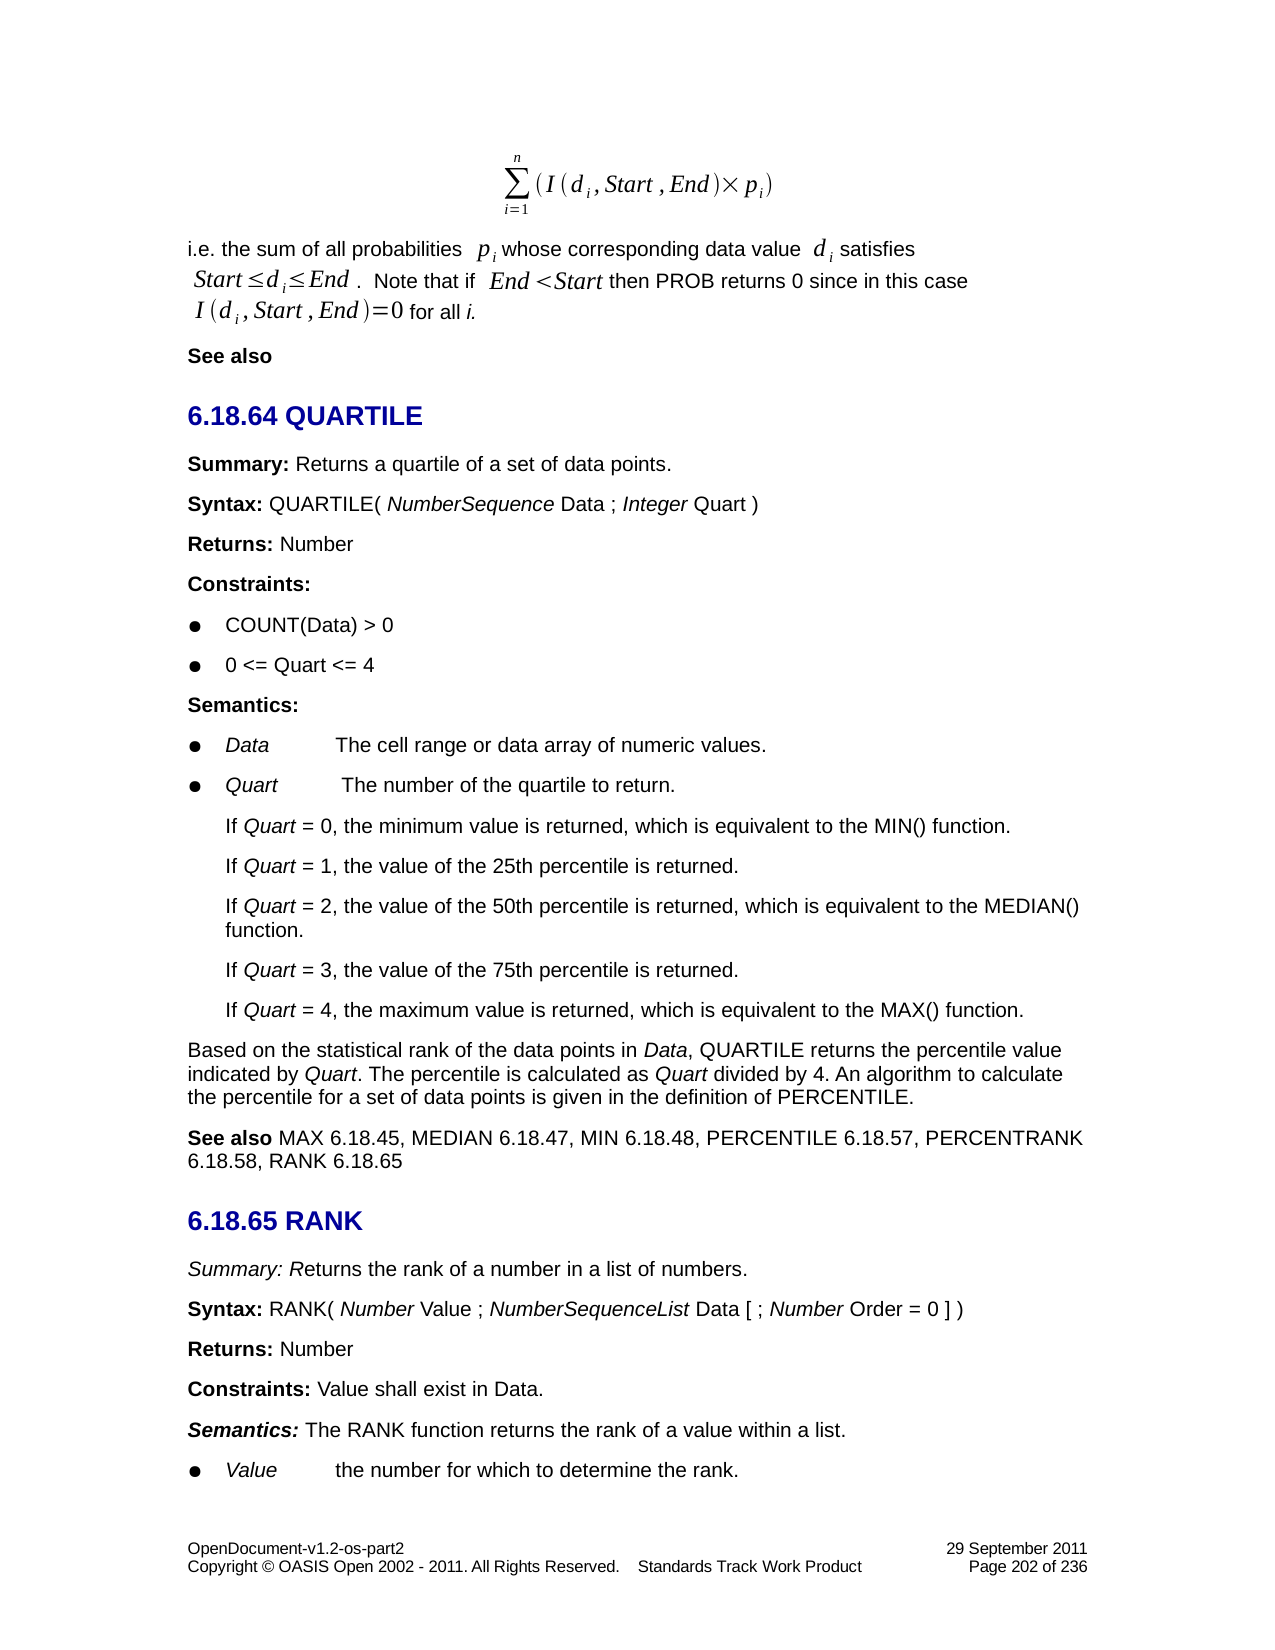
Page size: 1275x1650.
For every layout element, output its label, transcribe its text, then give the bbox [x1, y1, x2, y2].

text Summary: Returns the rank of a number in a list of numbers. [187, 1257, 1088, 1281]
text Semantics: [187, 693, 1088, 717]
list Value the number for which to determine the rank. [187, 1458, 1088, 1482]
subtitle QUARTILE [187, 401, 1088, 431]
text Semantics: The RANK function returns the rank of a value within a list. [187, 1418, 1088, 1442]
text See also [187, 344, 1088, 368]
list COUNT(Data) > 0 [187, 613, 1088, 637]
text Constraints: Value shall exist in Data. [187, 1378, 1088, 1401]
text See also MAX 6.18.45, MEDIAN 6.18.47, MIN 6.18.48, PERCENTILE 6.18.57, PERCENTRANK 6.18.58, RANK 6.18.65 [187, 1126, 1088, 1173]
subtitle RANK [187, 1206, 1088, 1236]
text i.e. the sum of all probabilities whose corresponding data value satisfies . Note that if then PROB returns 0 since in this case for all i. [187, 234, 1088, 328]
list Quart The number of the quartile to return. [187, 774, 1088, 797]
text Syntax: QUARTILE( NumberSequence Data ; Integer Quart ) [187, 492, 1088, 516]
list If Quart = 1, the value of the 25th percentile is returned. [187, 854, 1088, 878]
list 0 <= Quart <= 4 [187, 653, 1088, 677]
text Returns: Number [187, 1338, 1088, 1361]
list If Quart = 2, the value of the 50th percentile is returned, which is equivalent to the MEDIAN() function. [187, 894, 1088, 942]
text Summary: Returns a quartile of a set of data points. [187, 452, 1088, 476]
list If Quart = 3, the value of the 75th percentile is returned. [187, 958, 1088, 982]
list If Quart = 0, the minimum value is returned, which is equivalent to the MIN() function. [187, 814, 1088, 838]
text Syntax: RANK( Number Value ; NumberSequenceList Data [ ; Number Order = 0 ] ) [187, 1297, 1088, 1321]
text Constraints: [187, 573, 1088, 596]
text Based on the statistical rank of the data points in Data, QUARTILE returns the percentile value indicated by Quart. The percentile is calculated as Quart divided by 4. An algorithm to calculate the percentile for a set of data points is given in the definition of PERCENTILE. [187, 1039, 1088, 1109]
list Data The cell range or data array of numeric values. [187, 734, 1088, 757]
list If Quart = 4, the maximum value is returned, which is equivalent to the MAX() function. [187, 998, 1088, 1022]
text Returns: Number [187, 533, 1088, 556]
